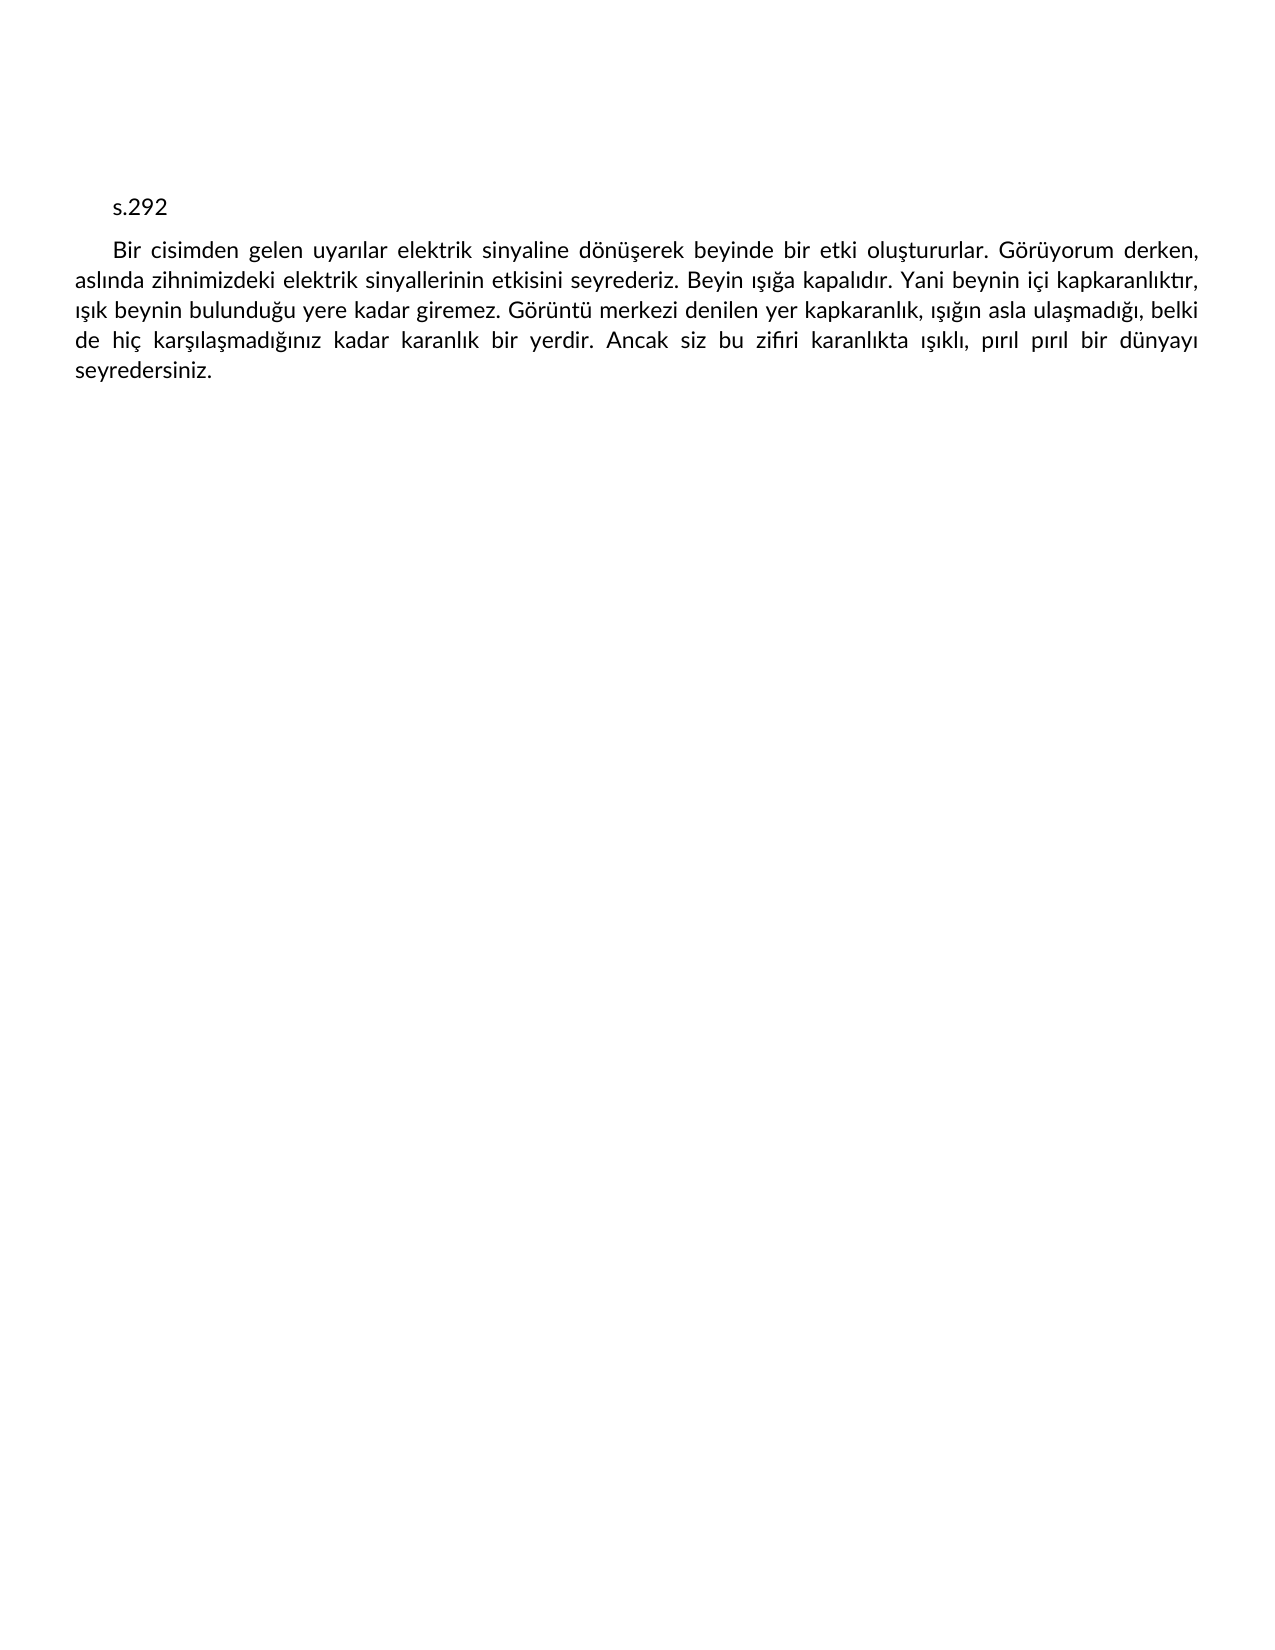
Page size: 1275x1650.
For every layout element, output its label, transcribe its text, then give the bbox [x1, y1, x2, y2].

text s.292 [75, 193, 1200, 220]
text Bir cisimden gelen uyarılar elektrik sinyaline dönüşerek beyinde bir etki oluştururlar. Görüyorum derken, aslında zihnimizdeki elektrik sinyallerinin etkisini seyrederiz. Beyin ışığa kapalıdır. Yani beynin içi kapkaranlıktır, ışık beynin bulunduğu yere kadar giremez. Görüntü merkezi denilen yer kapkaranlık, ışığın asla ulaşmadığı, belki de hiç karşılaşmadığınız kadar karanlık bir yerdir. Ancak siz bu zifiri karanlıkta ışıklı, pırıl pırıl bir dünyayı seyredersiniz. [75, 235, 1200, 384]
